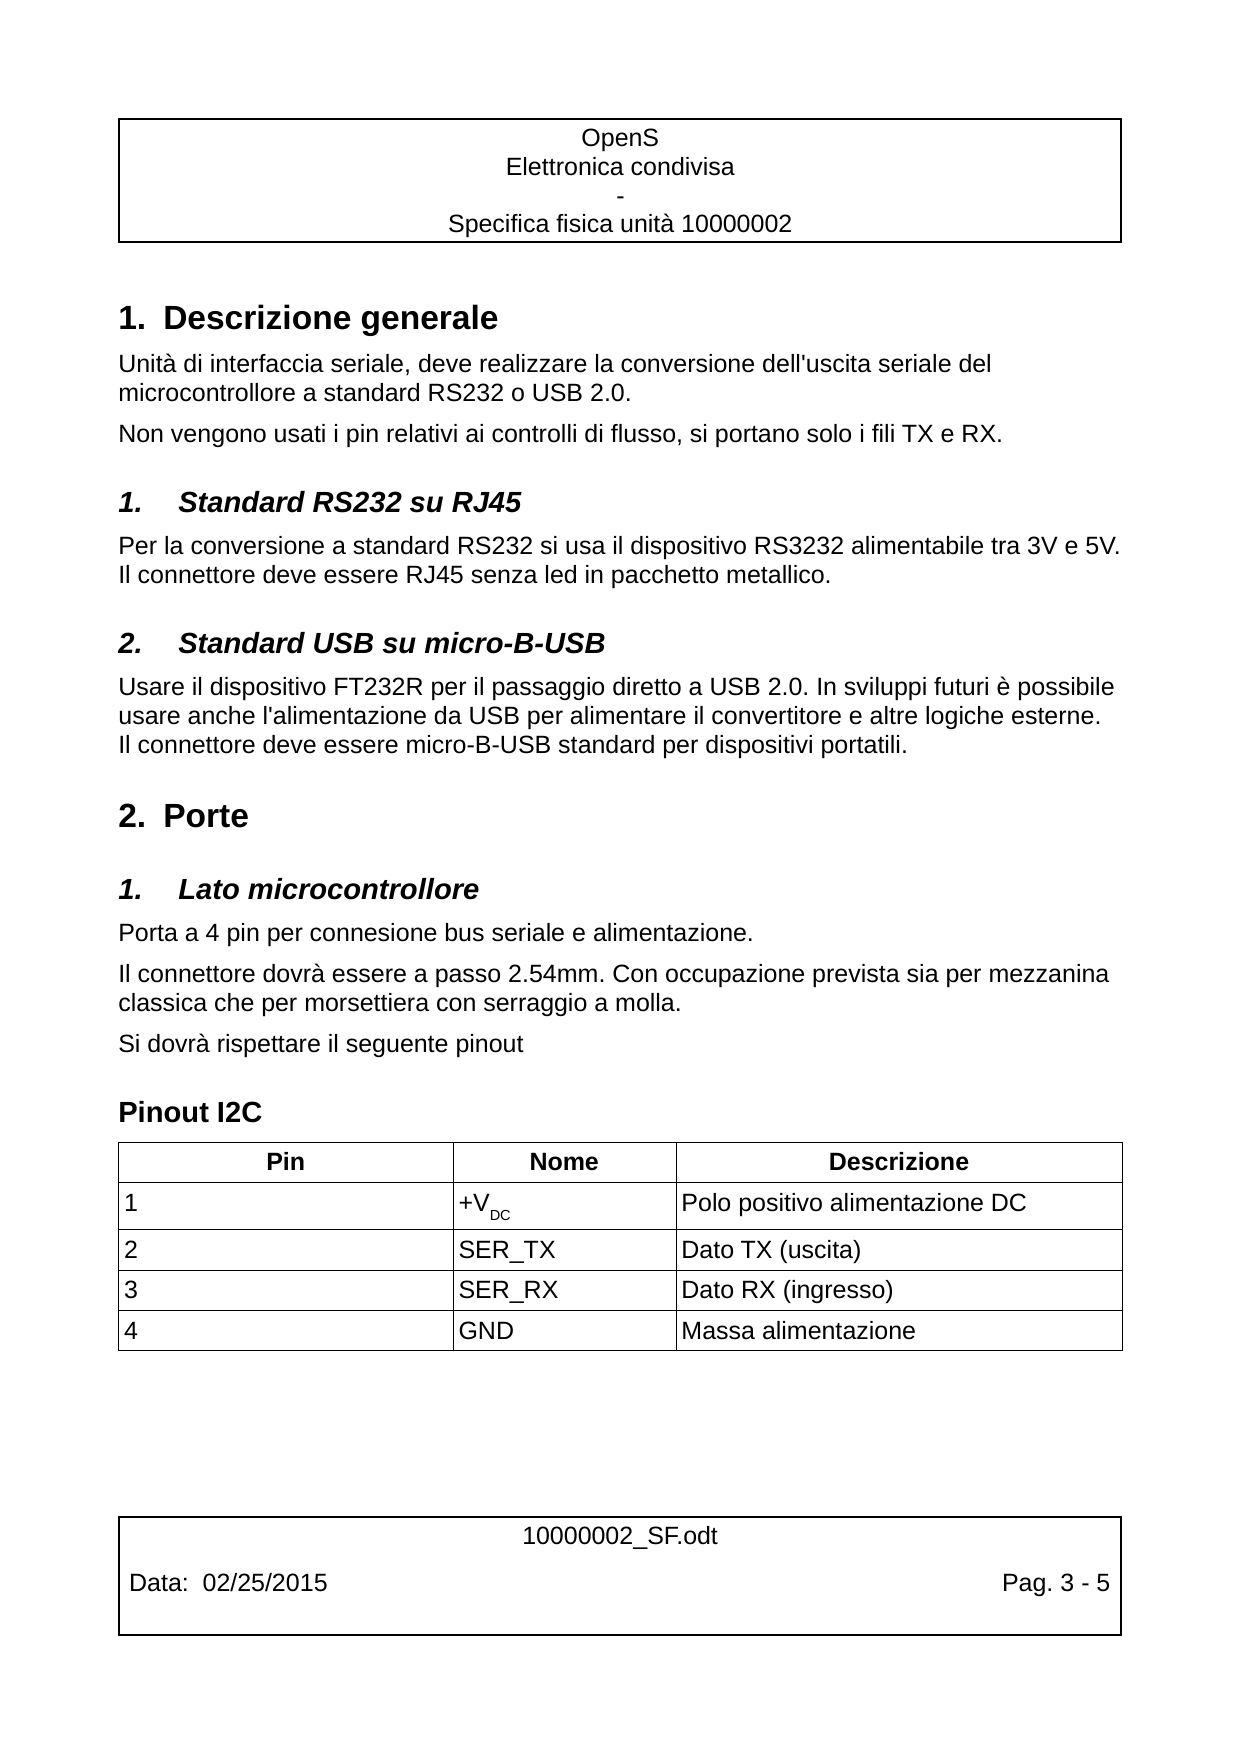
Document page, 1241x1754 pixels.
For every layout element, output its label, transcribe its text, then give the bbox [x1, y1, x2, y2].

table_header Nome [454, 1143, 676, 1182]
subtitle Pinout I2C [118, 1096, 1122, 1129]
text Per la conversione a standard RS232 si usa il dispositivo RS3232 alimentabile tra 3V e 5V. Il connettore deve essere RJ45 senza led in pacchetto metallico. [118, 531, 1122, 588]
table_cell Massa alimentazione [677, 1311, 1122, 1350]
subtitle Lato microcontrollore [118, 872, 1122, 906]
table_cell SER_RX [454, 1271, 676, 1310]
table_cell GND [454, 1311, 676, 1350]
table_cell 2 [119, 1230, 453, 1270]
table_header Descrizione [677, 1143, 1122, 1182]
table_cell 3 [119, 1271, 453, 1310]
table_header Pin [119, 1143, 453, 1182]
subtitle Porte [118, 796, 1122, 834]
text Porta a 4 pin per connesione bus seriale e alimentazione. [118, 918, 1122, 947]
table_cell Dato TX (uscita) [677, 1230, 1122, 1270]
table_cell 1 [119, 1183, 453, 1229]
table_cell +VDC [454, 1183, 676, 1229]
text Si dovrà rispettare il seguente pinout [118, 1029, 1122, 1058]
text Usare il dispositivo FT232R per il passaggio diretto a USB 2.0. In sviluppi futuri è possibile usare anche l'alimentazione da USB per alimentare il convertitore e altre logiche esterne. Il connettore deve essere micro-B-USB standard per dispositivi portatili. [118, 672, 1122, 758]
table_cell 4 [119, 1311, 453, 1350]
subtitle Standard RS232 su RJ45 [118, 485, 1122, 518]
table_cell Dato RX (ingresso) [677, 1271, 1122, 1310]
text Non vengono usati i pin relativi ai controlli di flusso, si portano solo i fili TX e RX. [118, 419, 1122, 447]
subtitle Descrizione generale [118, 298, 1122, 336]
text Il connettore dovrà essere a passo 2.54mm. Con occupazione prevista sia per mezzanina classica che per morsettiera con serraggio a molla. [118, 959, 1122, 1017]
table_cell Polo positivo alimentazione DC [677, 1183, 1122, 1229]
subtitle Standard USB su micro-B-USB [118, 626, 1122, 659]
text Unità di interfaccia seriale, deve realizzare la conversione dell'uscita seriale del microcontrollore a standard RS232 o USB 2.0. [118, 349, 1122, 406]
table_cell SER_TX [454, 1230, 676, 1270]
